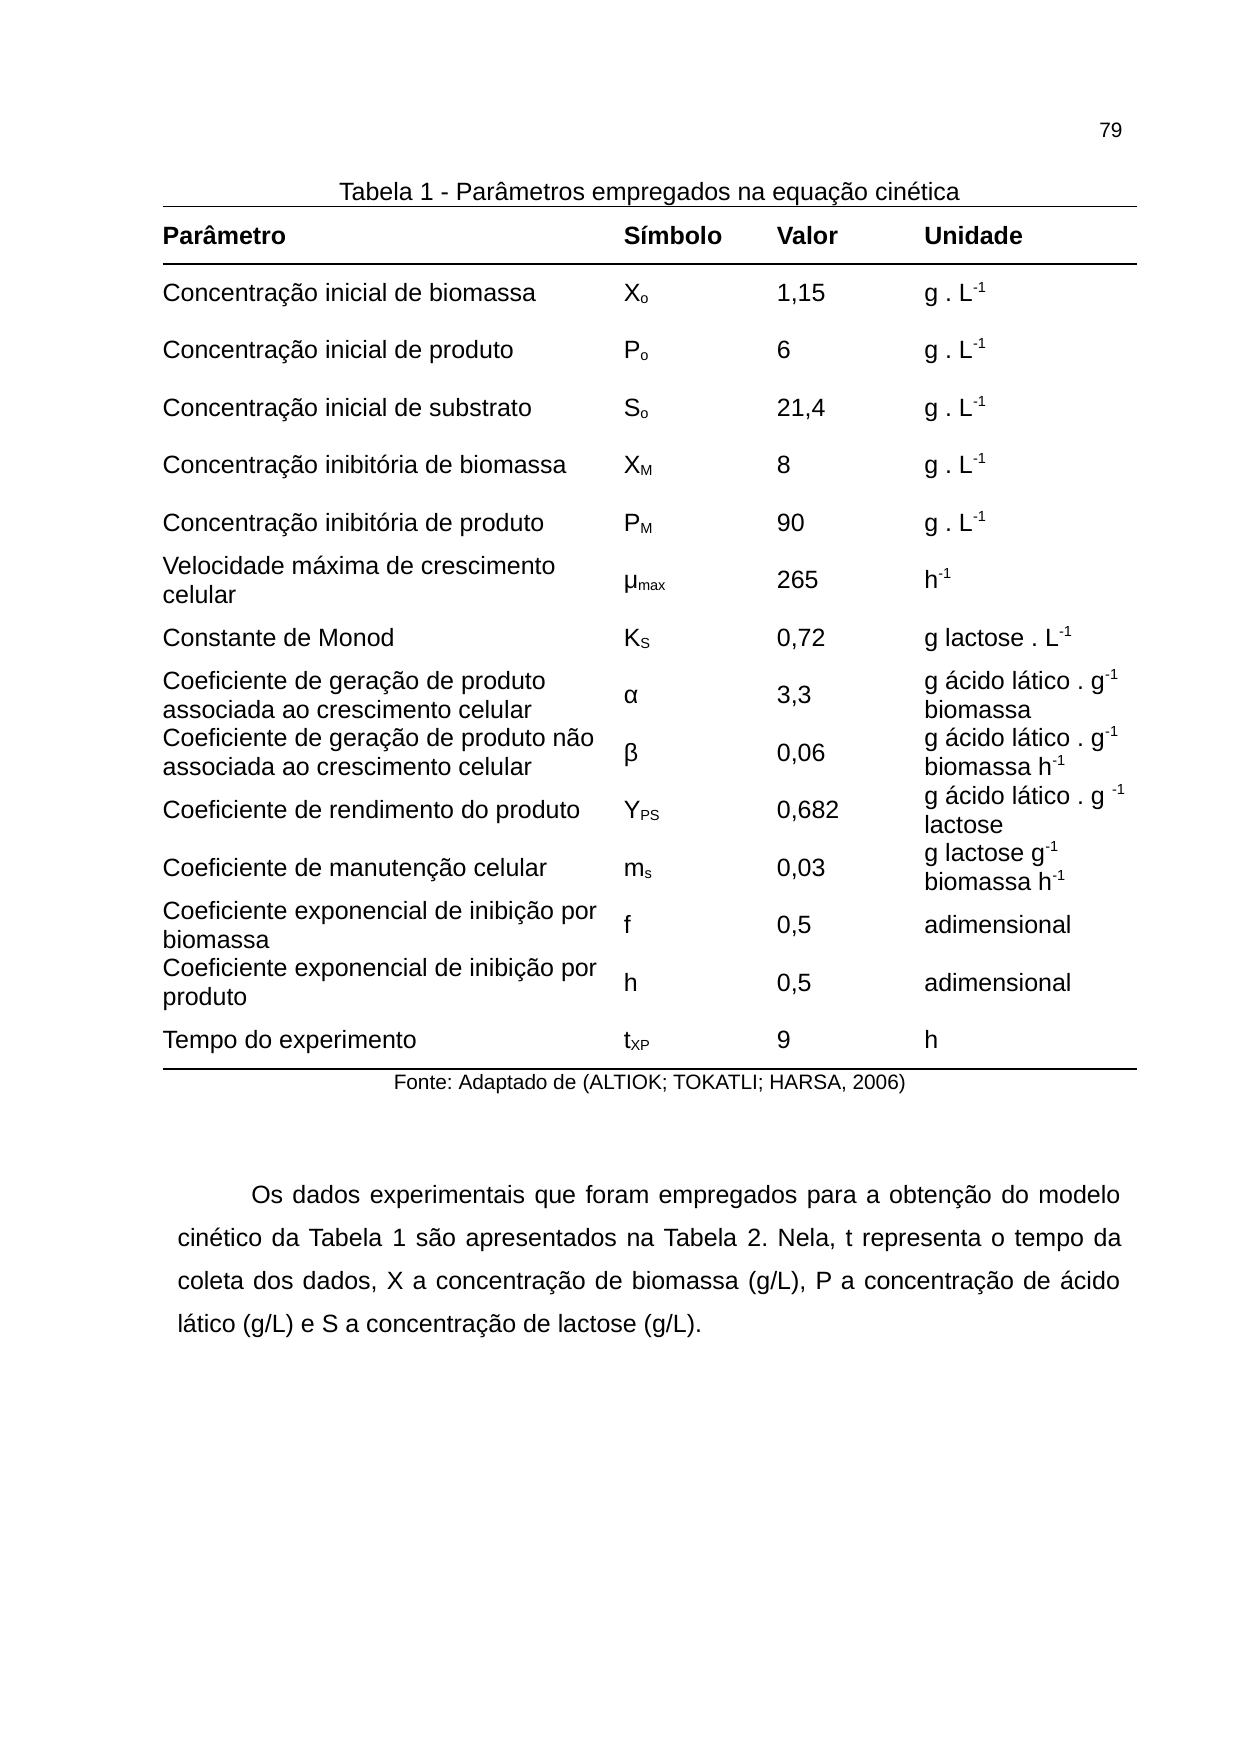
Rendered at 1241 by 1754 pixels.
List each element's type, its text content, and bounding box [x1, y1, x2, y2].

table_cell Constante de Monod [163, 608, 623, 666]
table_cell g ácido lático . g -1 lactose [924, 781, 1137, 838]
table_cell g lactose g-1 biomassa h-1 [924, 838, 1137, 896]
text Fonte: Adaptado de (ALTIOK; TOKATLI; HARSA, 2006) [177, 1070, 1122, 1094]
table_cell 1,15 [777, 265, 924, 321]
table_cell 8 [777, 436, 924, 493]
table_cell 0,72 [777, 608, 924, 666]
table_cell Concentração inicial de substrato [163, 378, 623, 436]
table_cell 0,682 [777, 781, 924, 838]
table_cell h [624, 953, 777, 1011]
table_cell Concentração inicial de biomassa [163, 265, 623, 321]
table_cell 0,5 [777, 896, 924, 953]
table_header Símbolo [624, 207, 777, 263]
table_cell YPS [624, 781, 777, 838]
table_cell α [624, 666, 777, 723]
table_cell Tempo do experimento [163, 1011, 623, 1068]
table_cell g . L-1 [924, 436, 1137, 493]
table_cell h [924, 1011, 1137, 1068]
table_cell f [624, 896, 777, 953]
table_cell Po [624, 321, 777, 378]
table_cell Velocidade máxima de crescimento celular [163, 551, 623, 608]
text Os dados experimentais que foram empregados para a obtenção do modelo cinético da Tabela 1 são apresentados na Tabela 2. Nela, t representa o tempo da coleta dos dados, X a concentração de biomassa (g/L), P a concentração de ácido lático (g/L) e S a concentração de lactose (g/L). [177, 1180, 1122, 1338]
table_cell Concentração inibitória de produto [163, 493, 623, 551]
table_cell So [624, 378, 777, 436]
table_cell 265 [777, 551, 924, 608]
table_cell Coeficiente de geração de produto associada ao crescimento celular [163, 666, 623, 723]
table_cell Xo [624, 265, 777, 321]
table_cell 0,03 [777, 838, 924, 896]
table_cell g lactose . L-1 [924, 608, 1137, 666]
table_cell adimensional [924, 896, 1137, 953]
table_cell Concentração inicial de produto [163, 321, 623, 378]
table_cell 0,06 [777, 723, 924, 781]
table_cell tXP [624, 1011, 777, 1068]
table_cell g . L-1 [924, 265, 1137, 321]
table_cell Coeficiente exponencial de inibição por produto [163, 953, 623, 1011]
text Tabela 1 - Parâmetros empregados na equação cinética [177, 177, 1122, 206]
table_cell 6 [777, 321, 924, 378]
table_cell g ácido lático . g-1 biomassa [924, 666, 1137, 723]
table_cell Concentração inibitória de biomassa [163, 436, 623, 493]
table_cell g . L-1 [924, 321, 1137, 378]
table_cell PM [624, 493, 777, 551]
table_cell h-1 [924, 551, 1137, 608]
table_cell Coeficiente de rendimento do produto [163, 781, 623, 838]
table_cell g . L-1 [924, 493, 1137, 551]
table_cell Coeficiente exponencial de inibição por biomassa [163, 896, 623, 953]
table_cell Coeficiente de geração de produto não associada ao crescimento celular [163, 723, 623, 781]
table_header Unidade [924, 207, 1137, 263]
table_cell 90 [777, 493, 924, 551]
table_header Parâmetro [163, 207, 623, 263]
table_cell 9 [777, 1011, 924, 1068]
table_cell μmax [624, 551, 777, 608]
table_cell adimensional [924, 953, 1137, 1011]
table_cell 3,3 [777, 666, 924, 723]
table_cell KS [624, 608, 777, 666]
table_cell 21,4 [777, 378, 924, 436]
table_cell Coeficiente de manutenção celular [163, 838, 623, 896]
table_cell g ácido lático . g-1 biomassa h-1 [924, 723, 1137, 781]
table_cell g . L-1 [924, 378, 1137, 436]
table_cell ms [624, 838, 777, 896]
table_cell β [624, 723, 777, 781]
table_cell XM [624, 436, 777, 493]
table_header Valor [777, 207, 924, 263]
table_cell 0,5 [777, 953, 924, 1011]
